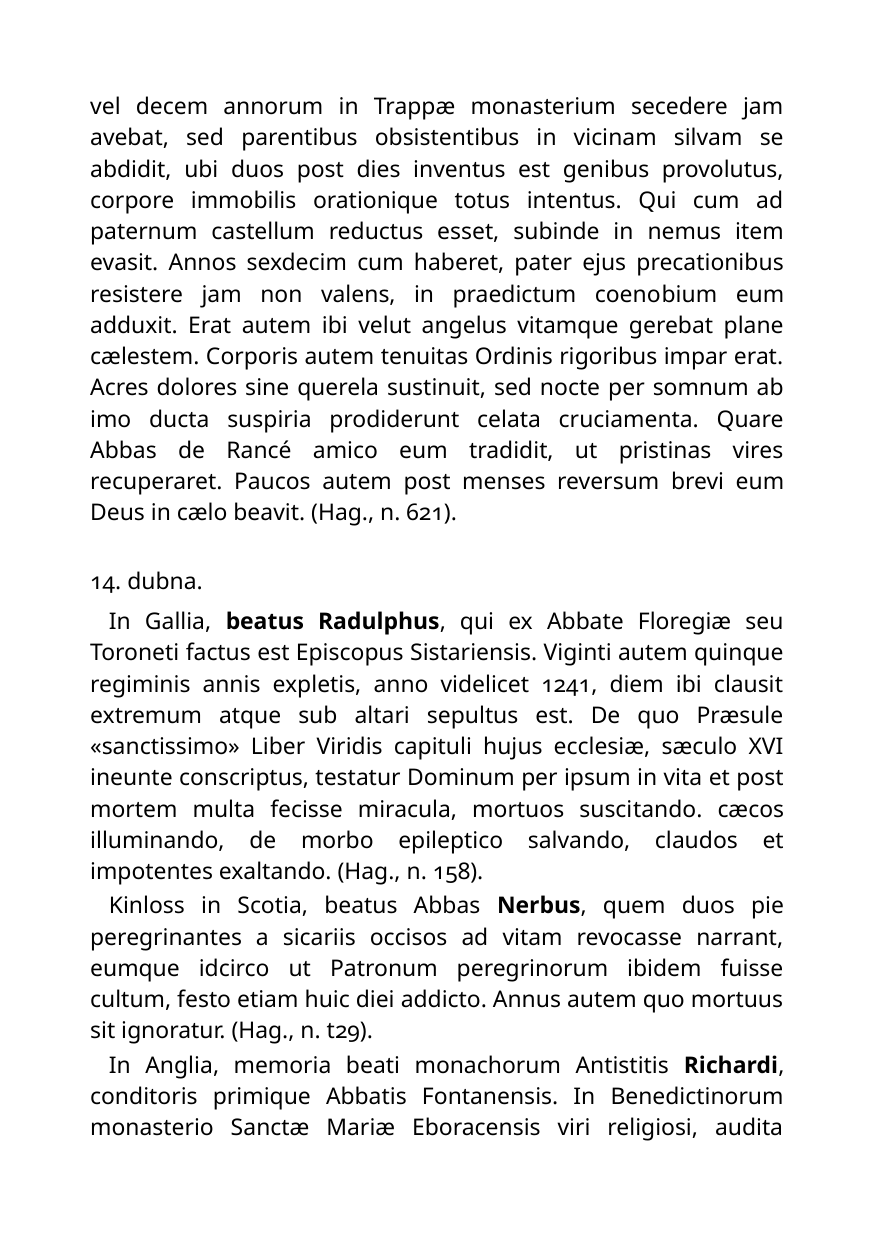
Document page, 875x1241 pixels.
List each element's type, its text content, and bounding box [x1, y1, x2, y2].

text In Gallia, beatus Radulphus, qui ex Abbate Floregiæ seu Toroneti factus est Episcopus Sistariensis. Viginti autem quinque regiminis annis expletis, anno videlicet 1241, diem ibi clausit extremum atque sub altari sepultus est. De quo Præsule «sanctissimo» Liber Viridis capituli hujus ecclesiæ, sæculo XVI ineunte conscriptus, testatur Dominum per ipsum in vita et post mortem multa fecisse miracula, mortuos susci­tando. cæcos illuminando, de morbo epileptico salvando, claudos et impotentes exaltando. (Hag., n. 158). [90, 605, 784, 886]
text 14. dubna. [90, 565, 784, 596]
text vel decem annorum in Trappæ monasterium secedere jam avebat, sed parentibus obsistentibus in vicinam silvam se abdidit, ubi duos post dies inventus est genibus provolutus, corpore immobilis orationique totus intentus. Qui cum ad paternum castellum reductus esset, subinde in nemus item evasit. Annos sexdecim cum haberet, pater ejus precationibus resistere jam non valens, in praedictum coeno­bium eum adduxit. Erat autem ibi velut angelus vitamque gerebat plane cælestem. Corporis autem tenuitas Ordinis rigoribus impar erat. Acres dolores sine querela sustinuit, sed nocte per somnum ab imo ducta suspiria prodiderunt celata cruciamenta. Quare Abbas de Rancé amico eum tradidit, ut pristinas vires recuperaret. Paucos autem post menses rever­sum brevi eum Deus in cælo beavit. (Hag., n. 621). [90, 90, 784, 527]
text In Anglia, memoria beati monachorum Antistitis Richardi, conditoris primique Abbatis Fontanensis. In Benedictinorum monasterio Sanctæ Mariæ Eboracensis viri religiosi, audita [90, 1048, 784, 1142]
text Kinloss in Scotia, beatus Abbas Nerbus, quem duos pie peregrinantes a sicariis occisos ad vitam revocasse narrant, eumque idcirco ut Patronum peregrinorum ibidem fuisse cultum, festo etiam huic diei addicto. Annus autem quo mortuus sit ignoratur. (Hag., n. t29). [90, 889, 784, 1046]
